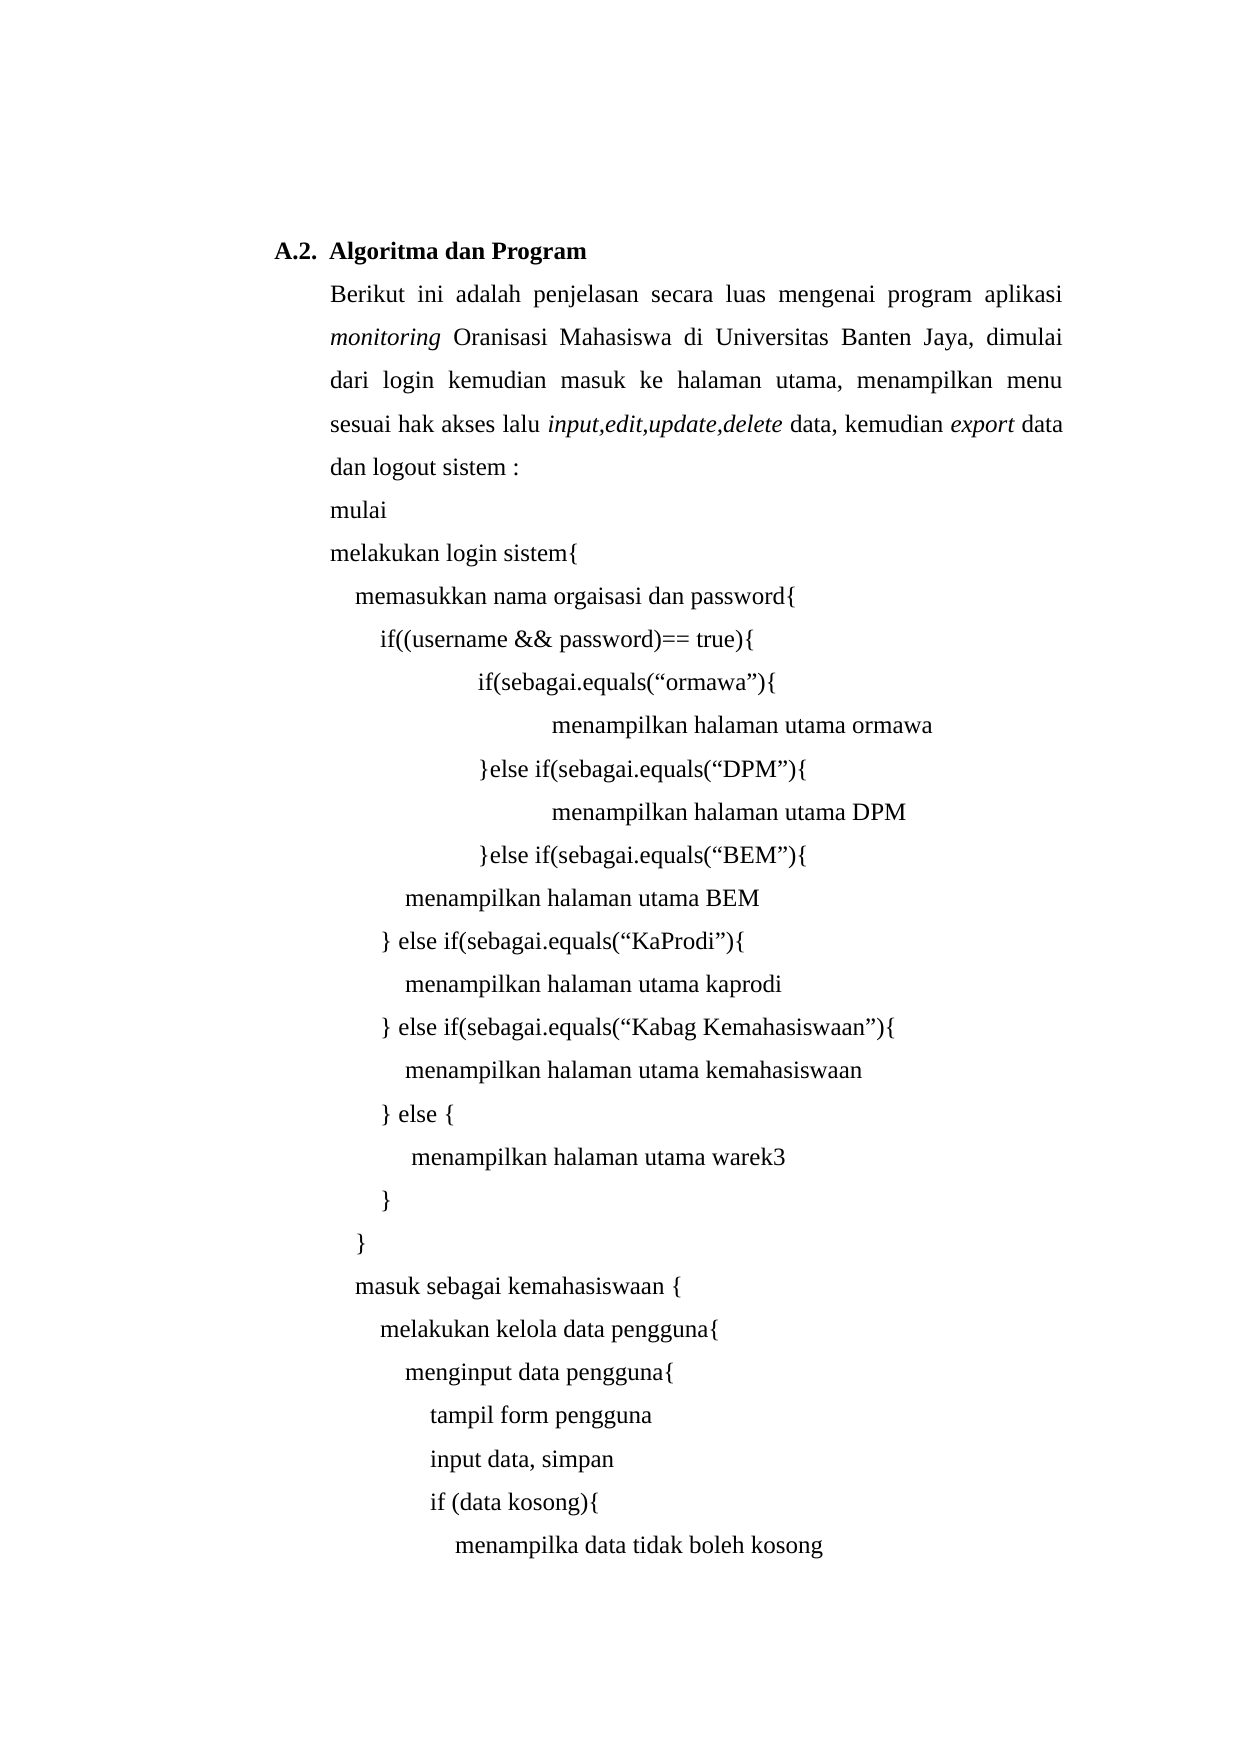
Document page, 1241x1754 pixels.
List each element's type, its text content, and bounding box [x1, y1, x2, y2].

text }else if(sebagai.equals(“DPM”){ [330, 754, 1063, 782]
text if(sebagai.equals(“ormawa”){ [330, 667, 1063, 696]
text input data, simpan [330, 1444, 1063, 1472]
text menampilkan halaman utama kaprodi [330, 969, 1063, 998]
text tampil form pengguna [330, 1401, 1063, 1429]
text menampilkan halaman utama DPM [330, 797, 1063, 826]
text if((username && password)== true){ [330, 624, 1063, 653]
text } [330, 1185, 1063, 1214]
text } else if(sebagai.equals(“Kabag Kemahasiswaan”){ [330, 1012, 1063, 1041]
list Algoritma dan Program [274, 236, 1063, 265]
text menampilkan halaman utama kemahasiswaan [330, 1056, 1063, 1084]
list Berikut ini adalah penjelasan secara luas mengenai program aplikasi monitoring Oranisasi Mahasiswa di Universitas Banten Jaya, dimulai dari login kemudian masuk ke halaman utama, menampilkan menu sesuai hak akses lalu input,edit,update,delete data, kemudian export data dan logout sistem : [330, 279, 1063, 481]
text melakukan kelola data pengguna{ [330, 1314, 1063, 1343]
text } else { [330, 1099, 1063, 1127]
text masuk sebagai kemahasiswaan { [330, 1271, 1063, 1300]
text menampilkan halaman utama warek3 [330, 1142, 1063, 1171]
text menampilkan halaman utama BEM [330, 883, 1063, 912]
text mulai [330, 495, 1063, 524]
text menampilka data tidak boleh kosong [330, 1530, 1063, 1559]
text }else if(sebagai.equals(“BEM”){ [330, 840, 1063, 869]
text if (data kosong){ [330, 1487, 1063, 1516]
text } [330, 1228, 1063, 1257]
text melakukan login sistem{ [330, 538, 1063, 567]
text memasukkan nama orgaisasi dan password{ [330, 581, 1063, 610]
text } else if(sebagai.equals(“KaProdi”){ [330, 926, 1063, 955]
text menginput data pengguna{ [330, 1357, 1063, 1386]
text menampilkan halaman utama ormawa [330, 711, 1063, 739]
